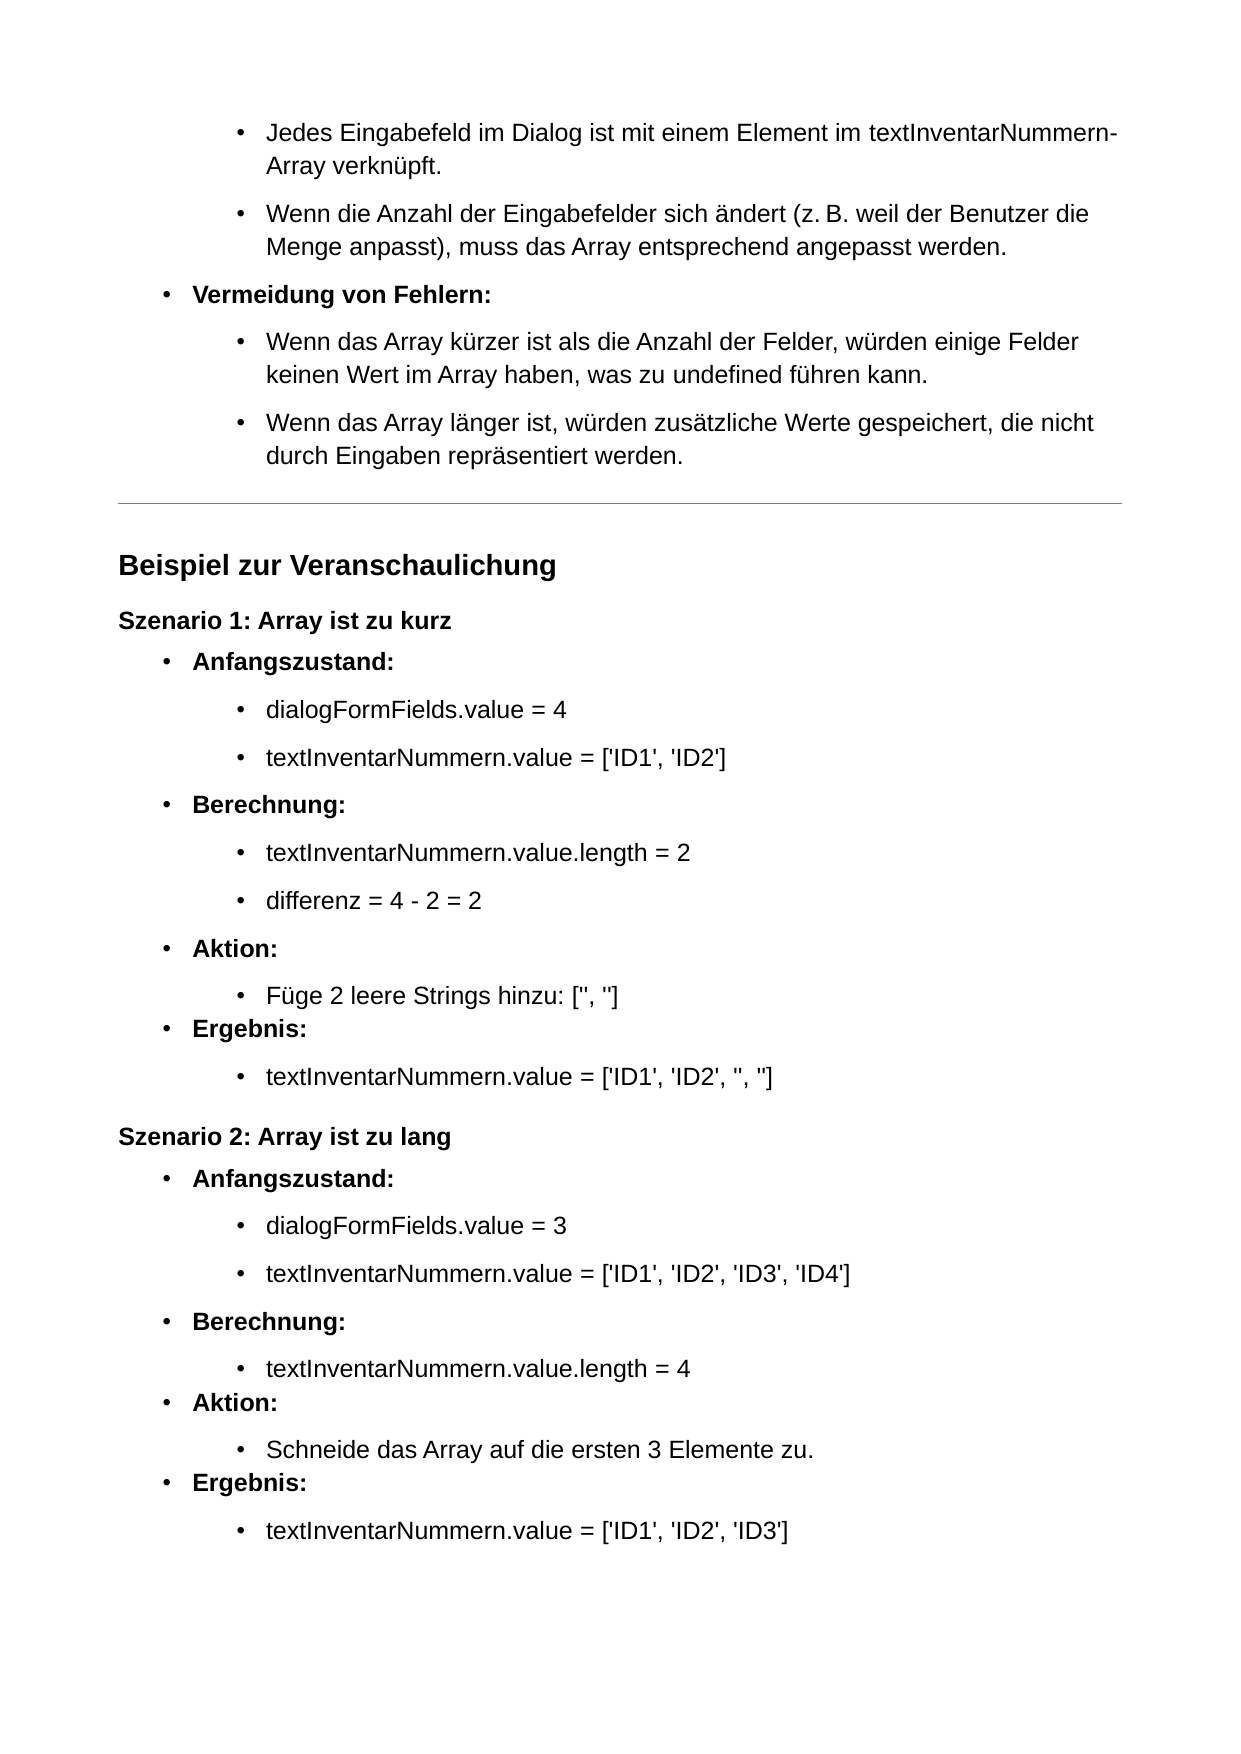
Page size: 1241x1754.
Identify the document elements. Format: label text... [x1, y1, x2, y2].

subtitle Beispiel zur Veranschaulichung [118, 548, 1122, 581]
list Ergebnis: [162, 1014, 1122, 1043]
list Jedes Eingabefeld im Dialog ist mit einem Element im textInventarNummern-Array verknüpft. [236, 118, 1122, 180]
list dialogFormFields.value = 4 [236, 695, 1122, 724]
list Wenn das Array länger ist, würden zusätzliche Werte gespeichert, die nicht durch Eingaben repräsentiert werden. [236, 408, 1122, 470]
list Berechnung: [162, 791, 1122, 819]
list Vermeidung von Fehlern: [162, 279, 1122, 308]
list Ergebnis: [162, 1468, 1122, 1497]
list textInventarNummern.value = ['ID1', 'ID2'] [236, 743, 1122, 772]
list textInventarNummern.value = ['ID1', 'ID2', '', ''] [236, 1062, 1122, 1091]
list Anfangszustand: [162, 1164, 1122, 1192]
list Schneide das Array auf die ersten 3 Elemente zu. [236, 1435, 1122, 1464]
list Wenn die Anzahl der Eingabefelder sich ändert (z. B. weil der Benutzer die Menge anpasst), muss das Array entsprechend angepasst werden. [236, 199, 1122, 261]
list Anfangszustand: [162, 647, 1122, 676]
subtitle Szenario 1: Array ist zu kurz [118, 606, 1122, 635]
list Füge 2 leere Strings hinzu: ['', ''] [236, 981, 1122, 1010]
subtitle Szenario 2: Array ist zu lang [118, 1122, 1122, 1151]
list Aktion: [162, 934, 1122, 962]
list textInventarNummern.value = ['ID1', 'ID2', 'ID3', 'ID4'] [236, 1259, 1122, 1288]
list textInventarNummern.value = ['ID1', 'ID2', 'ID3'] [236, 1516, 1122, 1545]
list Aktion: [162, 1388, 1122, 1416]
list differenz = 4 - 2 = 2 [236, 886, 1122, 915]
list Berechnung: [162, 1307, 1122, 1336]
list textInventarNummern.value.length = 2 [236, 838, 1122, 867]
list textInventarNummern.value.length = 4 [236, 1354, 1122, 1383]
list Wenn das Array kürzer ist als die Anzahl der Felder, würden einige Felder keinen Wert im Array haben, was zu undefined führen kann. [236, 327, 1122, 389]
list dialogFormFields.value = 3 [236, 1211, 1122, 1240]
